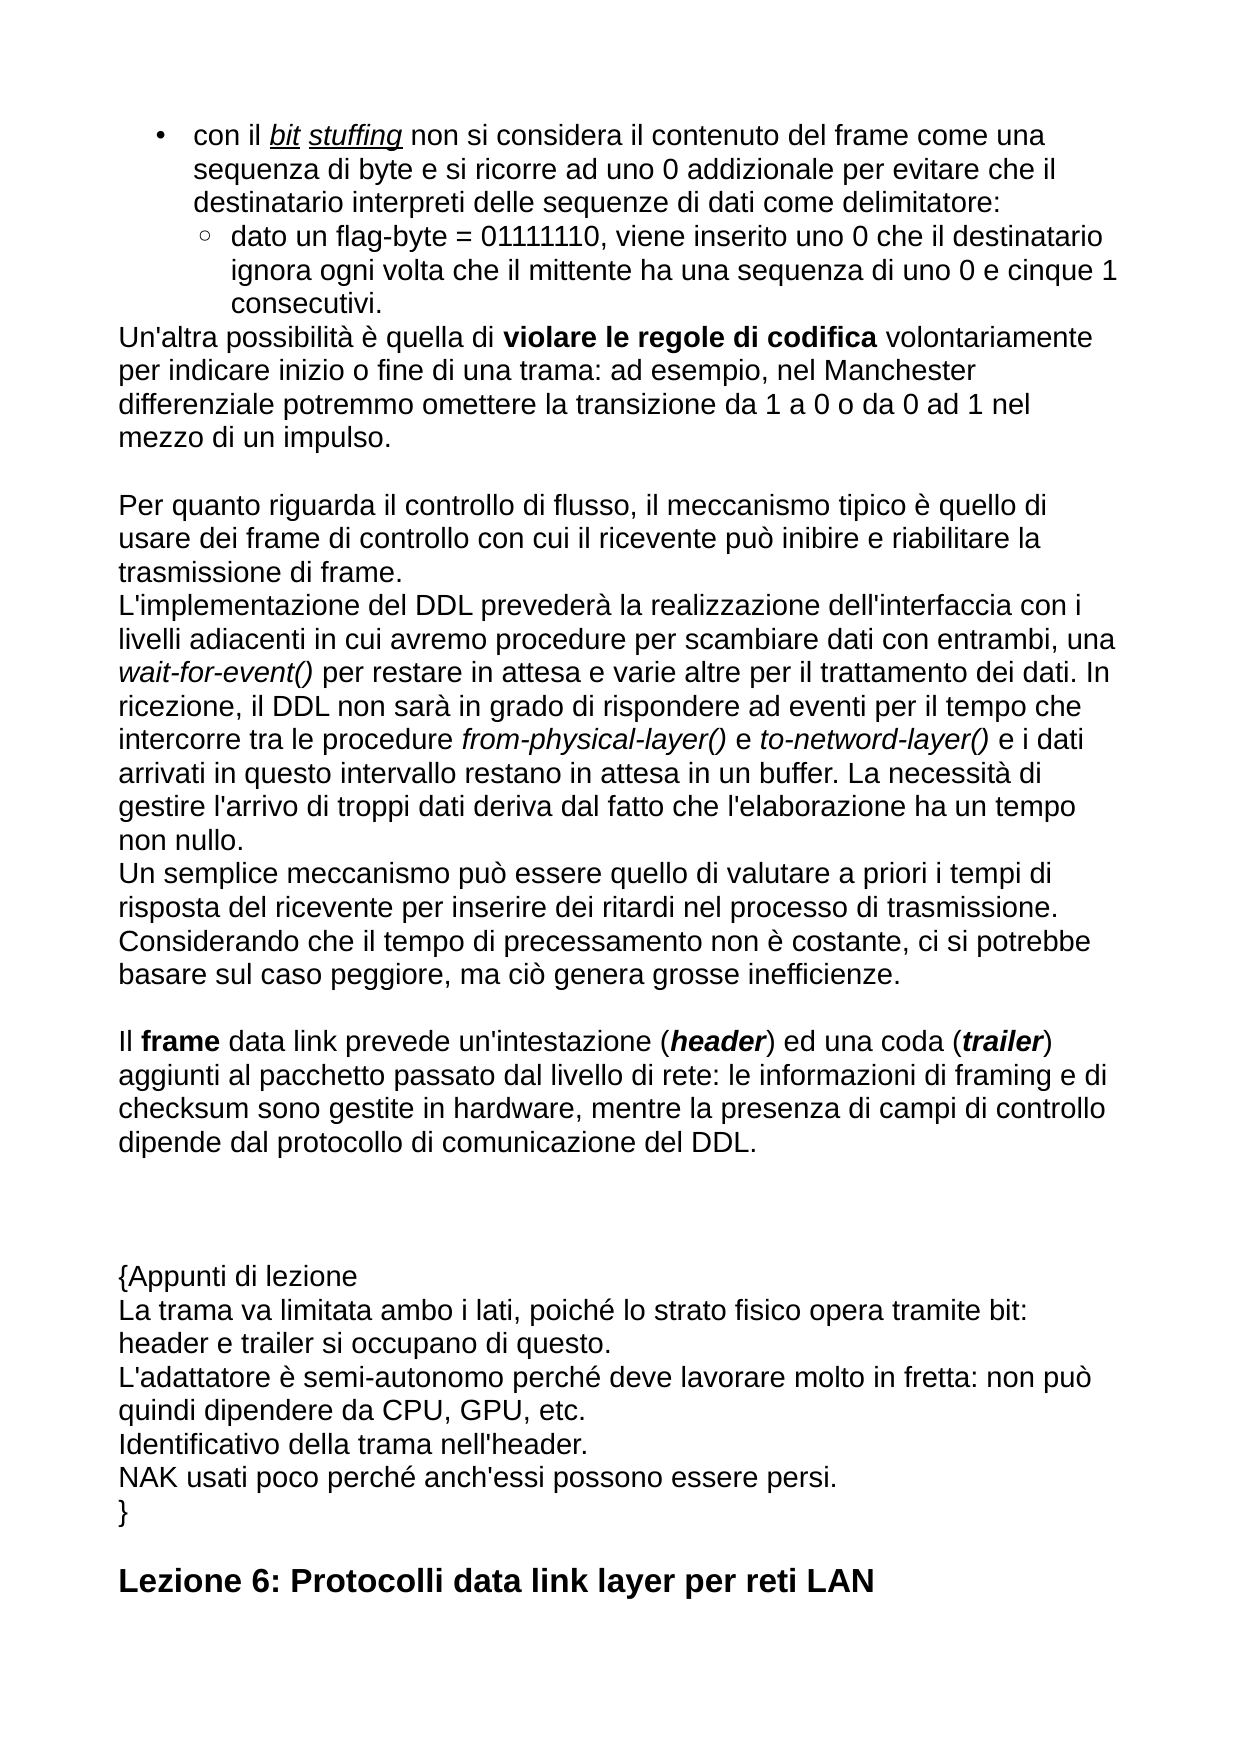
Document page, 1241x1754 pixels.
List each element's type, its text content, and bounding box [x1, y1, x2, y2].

list con il bit stuffing non si considera il contenuto del frame come una sequenza di byte e si ricorre ad uno 0 addizionale per evitare che il destinatario interpreti delle sequenze di dati come delimitatore: [156, 118, 1122, 219]
text NAK usati poco perché anch'essi possono essere persi. [118, 1460, 1122, 1494]
text Un'altra possibilità è quella di violare le regole di codifica volontariamente per indicare inizio o fine di una trama: ad esempio, nel Manchester differenziale potremmo omettere la transizione da 1 a 0 o da 0 ad 1 nel mezzo di un impulso. [118, 320, 1122, 454]
text L'adattatore è semi-autonomo perché deve lavorare molto in fretta: non può quindi dipendere da CPU, GPU, etc. [118, 1359, 1122, 1427]
text {Appunti di lezione [118, 1259, 1122, 1292]
text L'implementazione del DDL prevederà la realizzazione dell'interfaccia con i livelli adiacenti in cui avremo procedure per scambiare dati con entrambi, una wait-for-event() per restare in attesa e varie altre per il trattamento dei dati. In ricezione, il DDL non sarà in grado di rispondere ad eventi per il tempo che intercorre tra le procedure from-physical-layer() e to-netword-layer() e i dati arrivati in questo intervallo restano in attesa in un buffer. La necessità di gestire l'arrivo di troppi dati deriva dal fatto che l'elaborazione ha un tempo non nullo. [118, 588, 1122, 856]
text Identificativo della trama nell'header. [118, 1427, 1122, 1460]
text Il frame data link prevede un'intestazione (header) ed una coda (trailer) aggiunti al pacchetto passato dal livello di rete: le informazioni di framing e di checksum sono gestite in hardware, mentre la presenza di campi di controllo dipende dal protocollo di comunicazione del DDL. [118, 1024, 1122, 1158]
text Un semplice meccanismo può essere quello di valutare a priori i tempi di risposta del ricevente per inserire dei ritardi nel processo di trasmissione. Considerando che il tempo di precessamento non è costante, ci si potrebbe basare sul caso peggiore, ma ciò genera grosse inefficienze. [118, 856, 1122, 991]
list dato un flag-byte = 01111110, viene inserito uno 0 che il destinatario ignora ogni volta che il mittente ha una sequenza di uno 0 e cinque 1 consecutivi. [193, 219, 1122, 320]
text La trama va limitata ambo i lati, poiché lo strato fisico opera tramite bit: header e trailer si occupano di questo. [118, 1292, 1122, 1359]
text Lezione 6: Protocolli data link layer per reti LAN [118, 1561, 1122, 1599]
text } [118, 1494, 1122, 1527]
text Per quanto riguarda il controllo di flusso, il meccanismo tipico è quello di usare dei frame di controllo con cui il ricevente può inibire e riabilitare la trasmissione di frame. [118, 487, 1122, 588]
